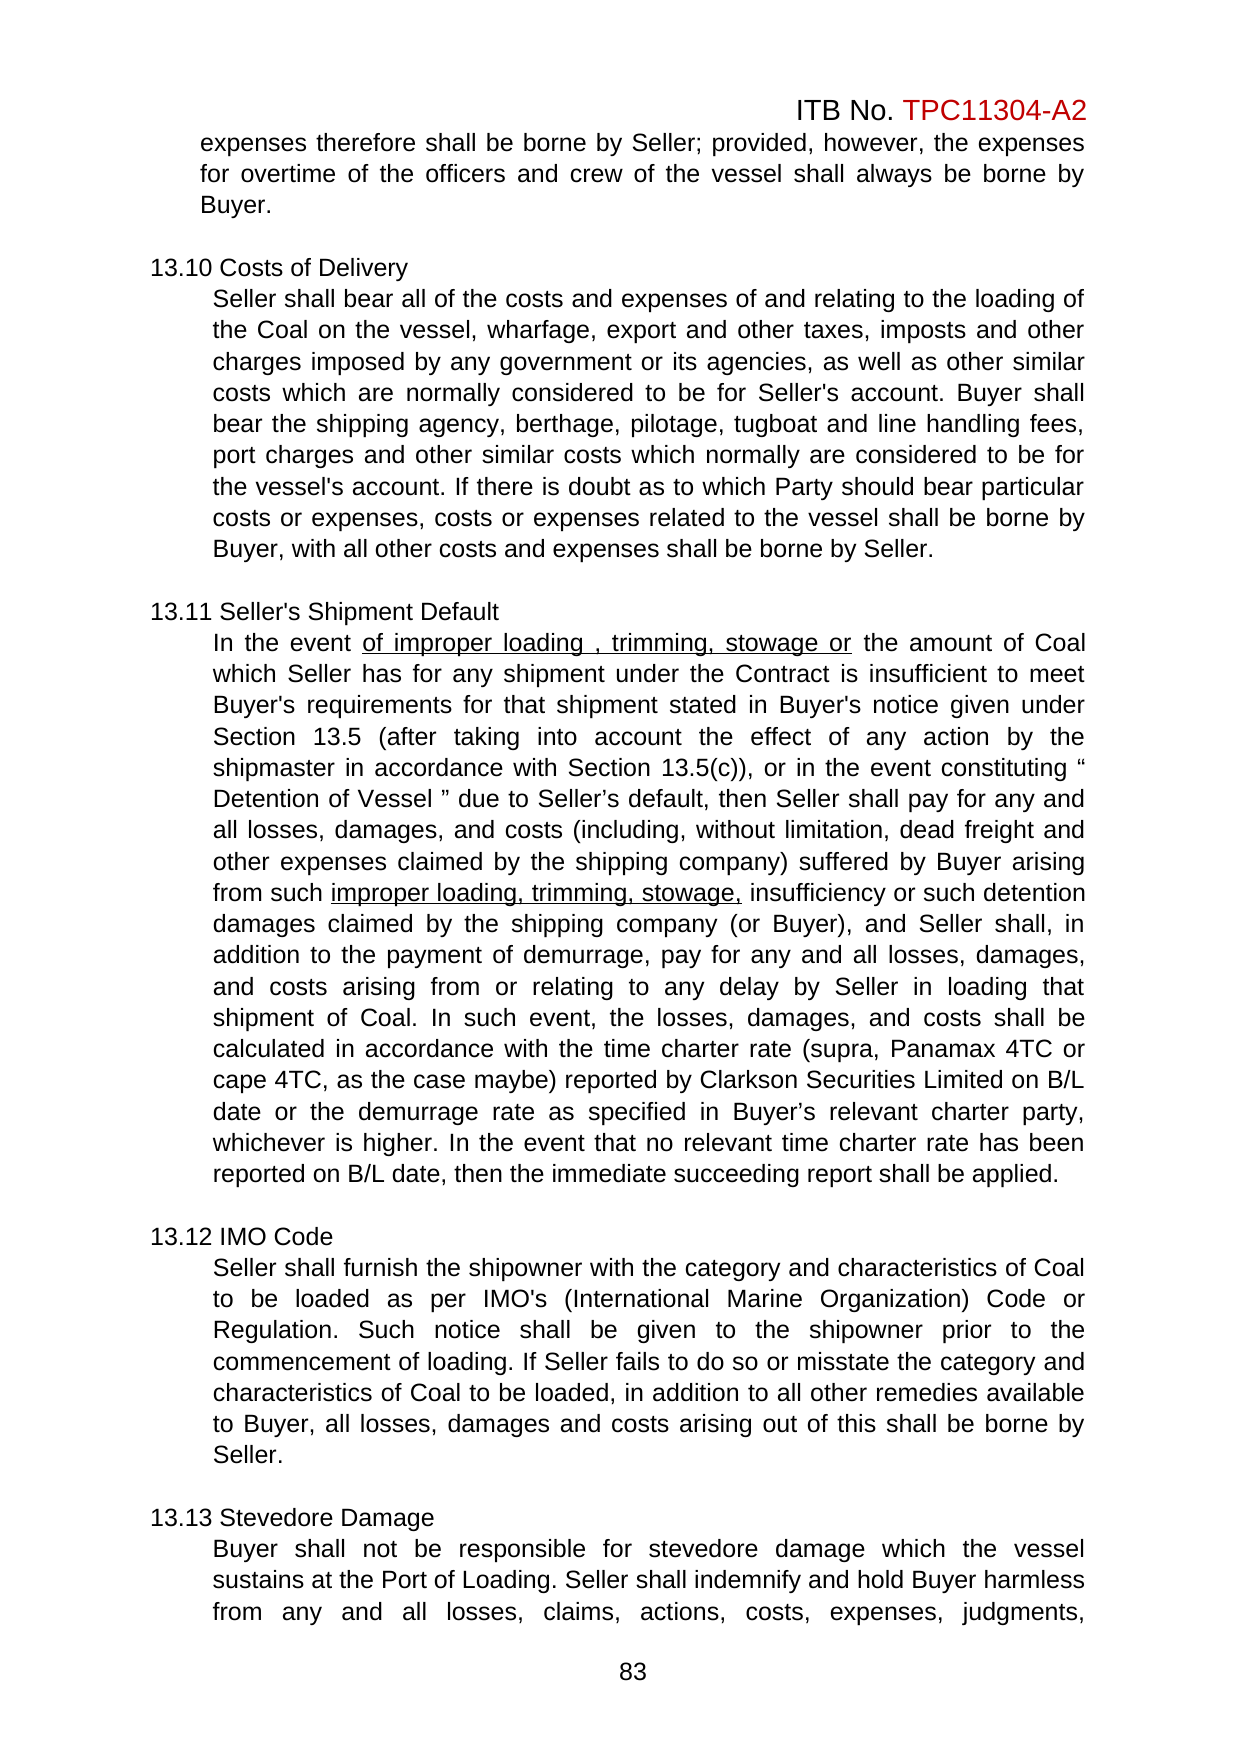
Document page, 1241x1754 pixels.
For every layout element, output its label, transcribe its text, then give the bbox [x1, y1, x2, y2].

text 13.10 Costs of Delivery [150, 251, 1086, 282]
text 13.11 Seller's Shipment Default [150, 595, 1086, 626]
text 13.13 Stevedore Damage [150, 1501, 1087, 1532]
text 13.12 IMO Code [150, 1220, 1087, 1251]
text In the event of improper loading , trimming, stowage or the amount of Coal which Seller has for any shipment under the Contract is insufficient to meet Buyer's requirements for that shipment stated in Buyer's notice given under Section 13.5 (after taking into account the effect of any action by the shipmaster in accordance with Section 13.5(c)), or in the event constituting “ Detention of Vessel ” due to Seller’s default, then Seller shall pay for any and all losses, damages, and costs (including, without limitation, dead freight and other expenses claimed by the shipping company) suffered by Buyer arising from such improper loading, trimming, stowage, insufficiency or such detention damages claimed by the shipping company (or Buyer), and Seller shall, in addition to the payment of demurrage, pay for any and all losses, damages, and costs arising from or relating to any delay by Seller in loading that shipment of Coal. In such event, the losses, damages, and costs shall be calculated in accordance with the time charter rate (supra, Panamax 4TC or cape 4TC, as the case maybe) reported by Clarkson Securities Limited on B/L date or the demurrage rate as specified in Buyer’s relevant charter party, whichever is higher. In the event that no relevant time charter rate has been reported on B/L date, then the immediate succeeding report shall be applied. [213, 626, 1087, 1189]
text expenses therefore shall be borne by Seller; provided, however, the expenses for overtime of the officers and crew of the vessel shall always be borne by Buyer. [200, 126, 1087, 220]
text Seller shall furnish the shipowner with the category and characteristics of Coal to be loaded as per IMO's (International Marine Organization) Code or Regulation. Such notice shall be given to the shipowner prior to the commencement of loading. If Seller fails to do so or misstate the category and characteristics of Coal to be loaded, in addition to all other remedies available to Buyer, all losses, damages and costs arising out of this shall be borne by Seller. [213, 1251, 1087, 1470]
text Seller shall bear all of the costs and expenses of and relating to the loading of the Coal on the vessel, wharfage, export and other taxes, imposts and other charges imposed by any government or its agencies, as well as other similar costs which are normally considered to be for Seller's account. Buyer shall bear the shipping agency, berthage, pilotage, tugboat and line handling fees, port charges and other similar costs which normally are considered to be for the vessel's account. If there is doubt as to which Party should bear particular costs or expenses, costs or expenses related to the vessel shall be borne by Buyer, with all other costs and expenses shall be borne by Seller. [212, 282, 1086, 564]
text Buyer shall not be responsible for stevedore damage which the vessel sustains at the Port of Loading. Seller shall indemnify and hold Buyer harmless from any and all losses, claims, actions, costs, expenses, judgments, [212, 1532, 1087, 1626]
